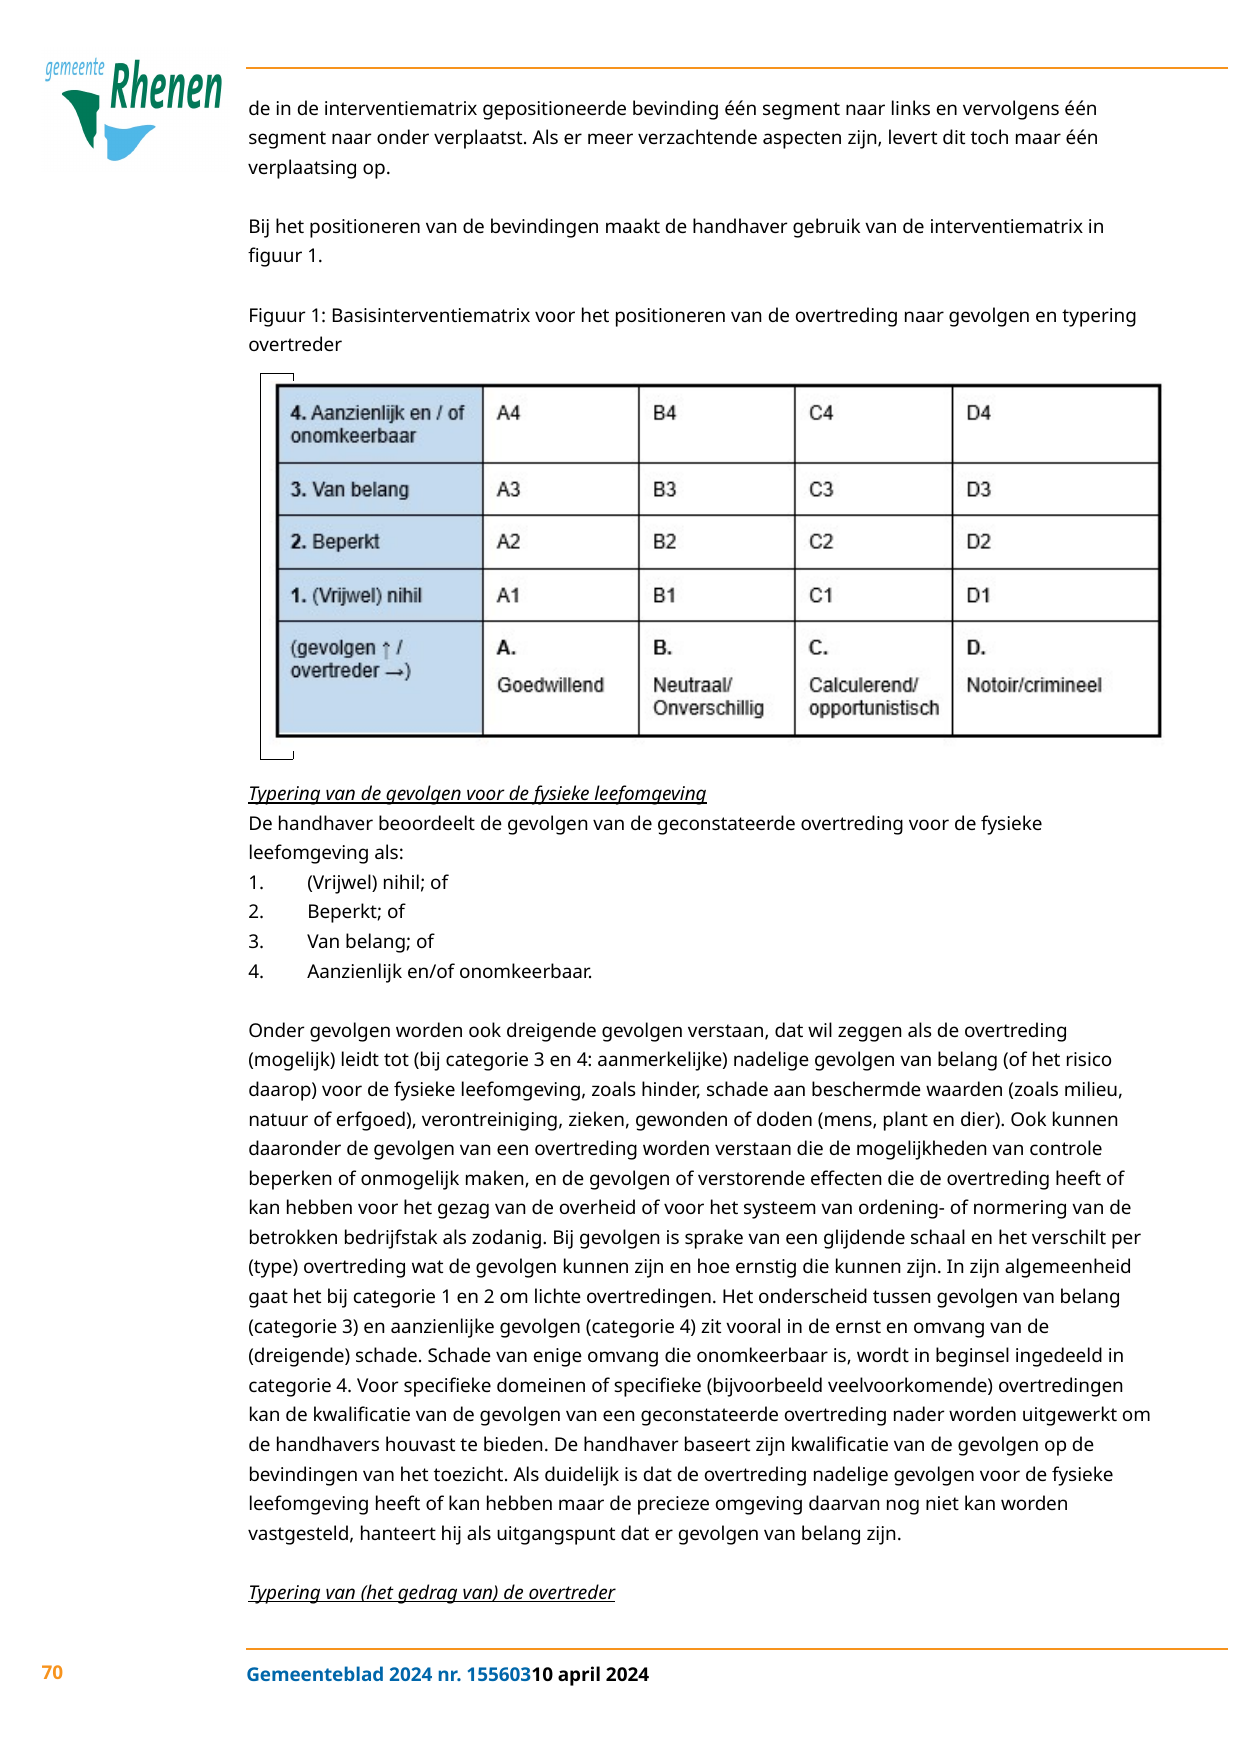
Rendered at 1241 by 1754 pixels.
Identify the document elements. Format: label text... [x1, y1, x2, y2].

list Van belang; of [248, 928, 1152, 954]
list Beperkt; of [248, 899, 1152, 924]
text Figuur 1: Basisinterventiematrix voor het positioneren van de overtreding naar gevolgen en typering overtreder [248, 302, 1152, 357]
text De handhaver beoordeelt de gevolgen van de geconstateerde overtreding voor de fysieke leefomgeving als: [248, 810, 1152, 865]
picture [41, 47, 231, 172]
text Bij het positioneren van de bevindingen maakt de handhaver gebruik van de interventiematrix in figuur 1. [248, 213, 1152, 268]
list Aanzienlijk en/of onomkeerbaar. [248, 958, 1152, 984]
text Onder gevolgen worden ook dreigende gevolgen verstaan, dat wil zeggen als de overtreding (mogelijk) leidt tot (bij categorie 3 en 4: aanmerkelijke) nadelige gevolgen van belang (of het risico daarop) voor de fysieke leefomgeving, zoals hinder, schade aan beschermde waarden (zoals milieu, natuur of erfgoed), verontreiniging, zieken, gewonden of doden (mens, plant en dier). Ook kunnen daaronder de gevolgen van een overtreding worden verstaan die de mogelijkheden van controle beperken of onmogelijk maken, en de gevolgen of verstorende effecten die de overtreding heeft of kan hebben voor het gezag van de overheid of voor het systeem van ordening- of normering van de betrokken bedrijfstak als zodanig. Bij gevolgen is sprake van een glijdende schaal en het verschilt per (type) overtreding wat de gevolgen kunnen zijn en hoe ernstig die kunnen zijn. In zijn algemeenheid gaat het bij categorie 1 en 2 om lichte overtredingen. Het onderscheid tussen gevolgen van belang (categorie 3) en aanzienlijke gevolgen (categorie 4) zit vooral in de ernst en omvang van de (dreigende) schade. Schade van enige omvang die onomkeerbaar is, wordt in beginsel ingedeeld in categorie 4. Voor specifieke domeinen of specifieke (bijvoorbeeld veelvoorkomende) overtredingen kan de kwalificatie van de gevolgen van een geconstateerde overtreding nader worden uitgewerkt om de handhavers houvast te bieden. De handhaver baseert zijn kwalificatie van de gevolgen op de bevindingen van het toezicht. Als duidelijk is dat de overtreding nadelige gevolgen voor de fysieke leefomgeving heeft of kan hebben maar de precieze omgeving daarvan nog niet kan worden vastgesteld, hanteert hij als uitgangspunt dat er gevolgen van belang zijn. [248, 1017, 1152, 1546]
text Typering van de gevolgen voor de fysieke leefomgeving [248, 780, 1152, 806]
list (Vrijwel) nihil; of [248, 869, 1152, 895]
picture [268, 381, 1173, 751]
text Typering van (het gedrag van) de overtreder [248, 1579, 1152, 1605]
text de in de interventiematrix gepositioneerde bevinding één segment naar links en vervolgens één segment naar onder verplaatst. Als er meer verzachtende aspecten zijn, levert dit toch maar één verplaatsing op. [248, 95, 1152, 180]
